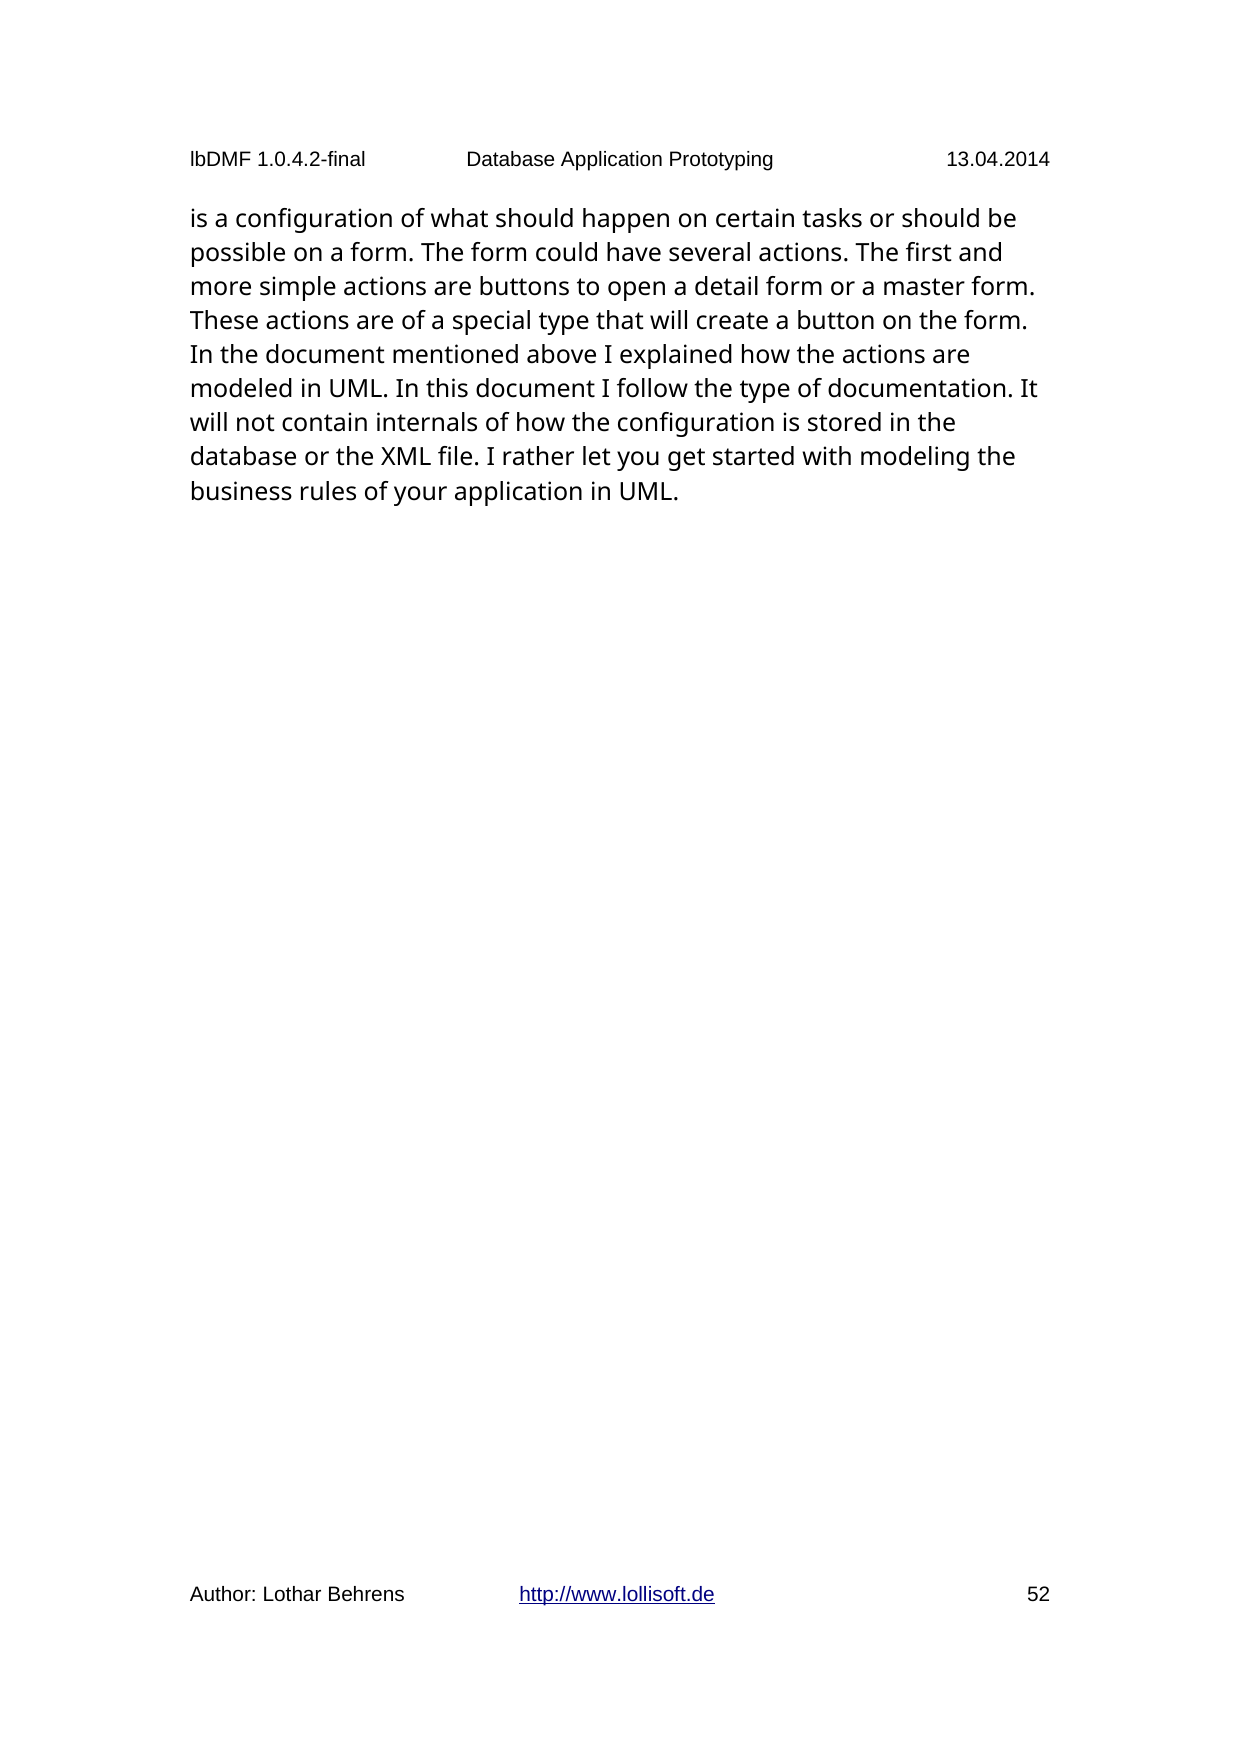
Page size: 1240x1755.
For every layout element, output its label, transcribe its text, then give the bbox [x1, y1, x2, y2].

text is a configuration of what should happen on certain tasks or should be possible on a form. The form could have several actions. The first and more simple actions are buttons to open a detail form or a master form. These actions are of a special type that will create a button on the form. In the document mentioned above I explained how the actions are modeled in UML. In this document I follow the type of documentation. It will not contain internals of how the configuration is stored in the database or the XML file. I rather let you get started with modeling the business rules of your application in UML. [189, 201, 1050, 507]
